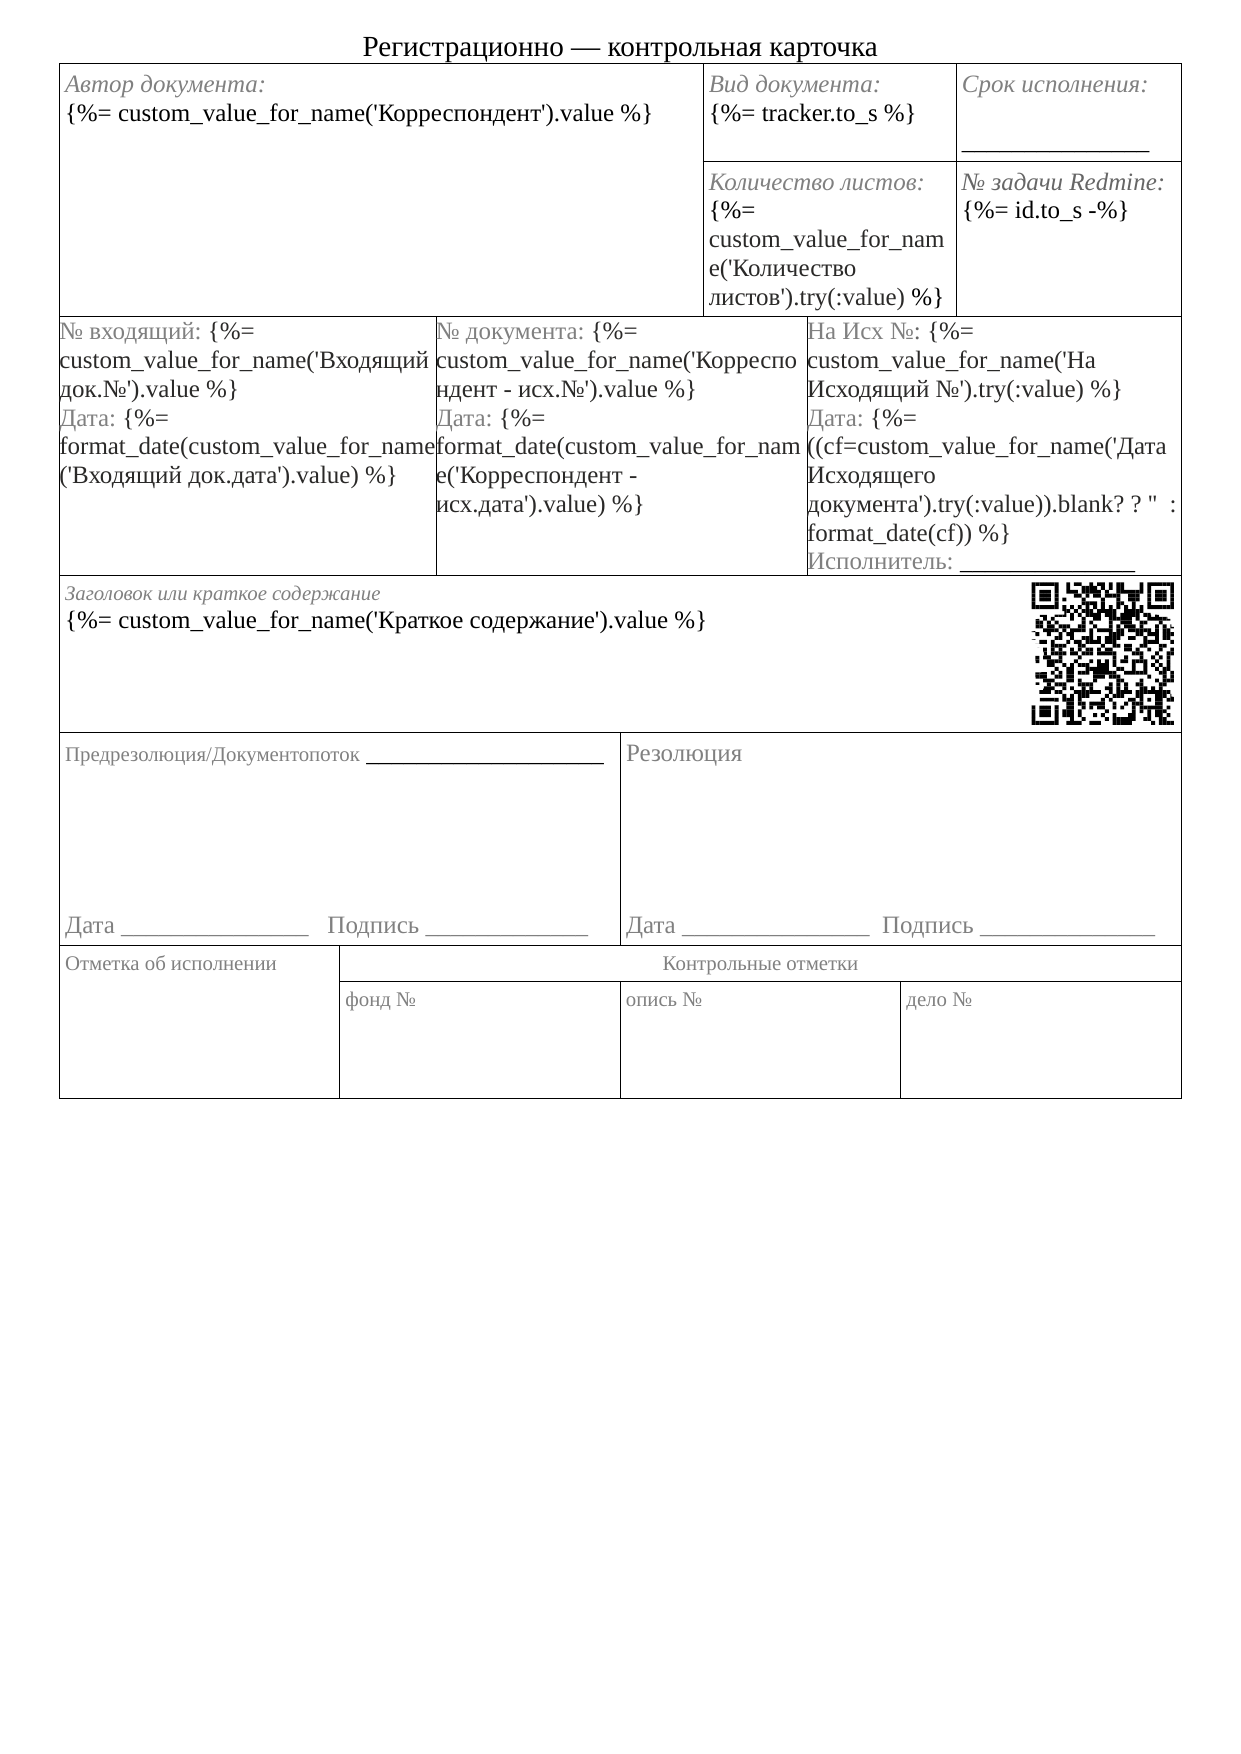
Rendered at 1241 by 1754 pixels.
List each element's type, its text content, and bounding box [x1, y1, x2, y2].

table_cell № входящий: {%= custom_value_for_name('Входящий док.№').value %} Дата: {%= format_date(custom_value_for_name('Входящий док.дата').value) %} [60, 317, 436, 575]
table_header Контрольные отметки [340, 946, 1181, 981]
table_header Автор документа: {%= custom_value_for_name('Корреспондент').value %} [60, 64, 703, 316]
table_header Заголовок или краткое содержание {%= custom_value_for_name('Краткое содержание').value %} [60, 576, 1181, 732]
table_cell Предрезолюция/Документопоток ___________________ Дата _______________ Подпись _____________ [60, 733, 620, 945]
table_cell На Исх №: {%= custom_value_for_name('На Исходящий №').try(:value) %} Дата: {%= ((cf=custom_value_for_name('Дата Исходящего документа').try(:value)).blank? ? '' : format_date(cf)) %} Исполнитель: ______________ [808, 317, 1181, 575]
table_cell Резолюция Дата _______________ Подпись ______________ [621, 733, 1181, 945]
text Регистрационно — контрольная карточка [59, 29, 1181, 63]
table_cell опись № [621, 982, 900, 1098]
table_header Вид документа: {%= tracker.to_s %} [704, 64, 956, 161]
table_header Отметка об исполнении [60, 946, 339, 1098]
table_cell № документа: {%= custom_value_for_name('Корреспондент - исх.№').value %} Дата: {%= format_date(custom_value_for_name('Корреспондент - исх.дата').value) %} [437, 317, 807, 575]
table_header Срок исполнения: _______________ [957, 64, 1181, 161]
table_cell фонд № [340, 982, 620, 1098]
table_cell дело № [901, 982, 1181, 1098]
table_cell № задачи Redmine: {%= id.to_s -%} [957, 162, 1181, 316]
table_cell Количество листов: {%= custom_value_for_name('Количество листов').try(:value) %} [704, 162, 956, 316]
